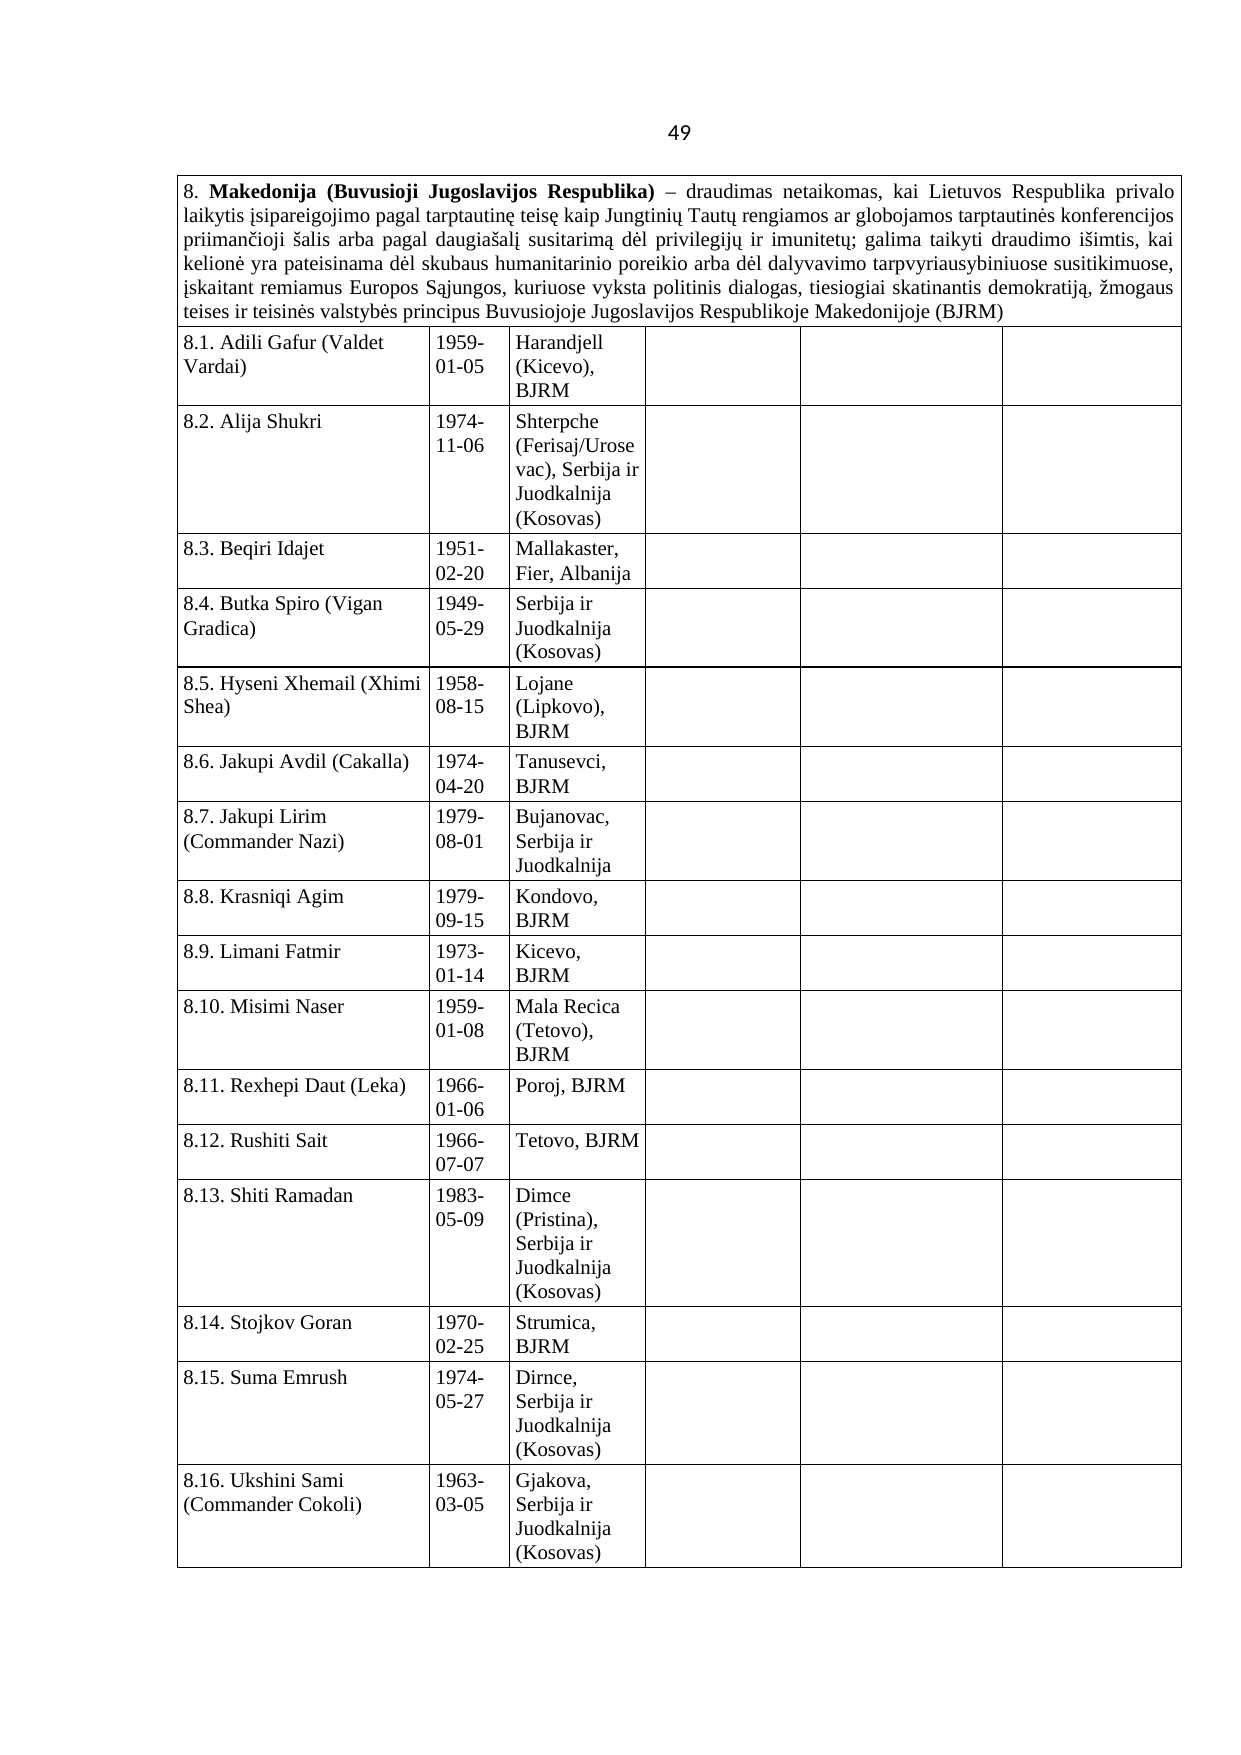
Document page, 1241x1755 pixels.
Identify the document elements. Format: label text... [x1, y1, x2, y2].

table_cell [801, 1307, 1002, 1361]
table_cell 8.9. Limani Fatmir [178, 936, 429, 989]
table_cell Harandjell (Kicevo), BJRM [510, 327, 645, 405]
table_cell 1966-07-07 [430, 1125, 509, 1179]
table_cell 1951-02-20 [430, 534, 509, 587]
table_cell 1970-02-25 [430, 1307, 509, 1361]
table_cell 1966-01-06 [430, 1070, 509, 1124]
table_cell 1974-05-27 [430, 1362, 509, 1464]
table_cell [1003, 406, 1181, 532]
table_cell [801, 1125, 1002, 1179]
table_cell 1979-09-15 [430, 881, 509, 934]
table_cell [801, 1362, 1002, 1464]
table_cell Strumica, BJRM [510, 1307, 645, 1361]
table_cell [1003, 1070, 1181, 1124]
table_cell 1958-08-15 [430, 668, 509, 746]
table_cell 8.1. Adili Gafur (Valdet Vardai) [178, 327, 429, 405]
table_cell [646, 1362, 800, 1464]
table_cell 1979-08-01 [430, 802, 509, 879]
table_cell 8.15. Suma Emrush [178, 1362, 429, 1464]
table_cell [801, 802, 1002, 879]
table_cell [801, 1070, 1002, 1124]
table_cell Tetovo, BJRM [510, 1125, 645, 1179]
table_cell [801, 1180, 1002, 1306]
table_cell [646, 327, 800, 405]
table_cell Lojane (Lipkovo), BJRM [510, 668, 645, 746]
table_cell 8.6. Jakupi Avdil (Cakalla) [178, 747, 429, 801]
table_cell 1973-01-14 [430, 936, 509, 989]
table_cell [801, 881, 1002, 934]
table_cell 8.14. Stojkov Goran [178, 1307, 429, 1361]
table_cell Serbija ir Juodkalnija (Kosovas) [510, 589, 645, 666]
table_cell [646, 1180, 800, 1306]
table_cell [801, 534, 1002, 587]
table_cell [646, 1465, 800, 1567]
table_cell [646, 1070, 800, 1124]
table_cell [801, 747, 1002, 801]
table_cell Gjakova, Serbija ir Juodkalnija (Kosovas) [510, 1465, 645, 1567]
table_cell [646, 747, 800, 801]
table_cell Shterpche (Ferisaj/Urosevac), Serbija ir Juodkalnija (Kosovas) [510, 406, 645, 532]
table_cell [1003, 1125, 1181, 1179]
table_cell [1003, 991, 1181, 1069]
table_cell [646, 802, 800, 879]
table_cell 1959-01-08 [430, 991, 509, 1069]
table_cell Bujanovac, Serbija ir Juodkalnija [510, 802, 645, 879]
table_cell [1003, 1362, 1181, 1464]
table_cell 1983-05-09 [430, 1180, 509, 1306]
table_cell 1974-04-20 [430, 747, 509, 801]
table_cell 8.4. Butka Spiro (Vigan Gradica) [178, 589, 429, 666]
table_cell 8.11. Rexhepi Daut (Leka) [178, 1070, 429, 1124]
table_cell [801, 668, 1002, 746]
table_cell [1003, 936, 1181, 989]
table_cell [1003, 1465, 1181, 1567]
table_cell Kicevo, BJRM [510, 936, 645, 989]
table_cell 8.5. Hyseni Xhemail (Xhimi Shea) [178, 668, 429, 746]
table_cell Tanusevci, BJRM [510, 747, 645, 801]
table_cell [801, 936, 1002, 989]
table_cell Mala Recica (Tetovo), BJRM [510, 991, 645, 1069]
table_cell [1003, 1307, 1181, 1361]
table_cell [646, 534, 800, 587]
table_cell 8.16. Ukshini Sami (Commander Cokoli) [178, 1465, 429, 1567]
table_cell [801, 406, 1002, 532]
table_cell Poroj, BJRM [510, 1070, 645, 1124]
table_cell [801, 1465, 1002, 1567]
table_cell 1949-05-29 [430, 589, 509, 666]
table_cell [1003, 802, 1181, 879]
table_cell [646, 406, 800, 532]
table_cell [646, 668, 800, 746]
table_cell Dimce (Pristina), Serbija ir Juodkalnija (Kosovas) [510, 1180, 645, 1306]
table_cell [1003, 534, 1181, 587]
table_cell Dirnce, Serbija ir Juodkalnija (Kosovas) [510, 1362, 645, 1464]
table_cell Mallakaster, Fier, Albanija [510, 534, 645, 587]
table_cell 8.13. Shiti Ramadan [178, 1180, 429, 1306]
table_cell [646, 881, 800, 934]
table_cell [646, 991, 800, 1069]
table_cell [801, 991, 1002, 1069]
table_cell [1003, 881, 1181, 934]
table_cell 8.12. Rushiti Sait [178, 1125, 429, 1179]
table_cell [1003, 747, 1181, 801]
table_cell 8.10. Misimi Naser [178, 991, 429, 1069]
table_cell 8.7. Jakupi Lirim (Commander Nazi) [178, 802, 429, 879]
table_cell 8.2. Alija Shukri [178, 406, 429, 532]
table_cell [646, 1307, 800, 1361]
table_cell 8.3. Beqiri Idajet [178, 534, 429, 587]
table_cell 1974-11-06 [430, 406, 509, 532]
table_cell 8. Makedonija (Buvusioji Jugoslavijos Respublika) – draudimas netaikomas, kai Lietuvos Respublika privalo laikytis įsipareigojimo pagal tarptautinę teisę kaip Jungtinių Tautų rengiamos ar globojamos tarptautinės konferencijos priimančioji šalis arba pagal daugiašalį susitarimą dėl privilegijų ir imunitetų; galima taikyti draudimo išimtis, kai kelionė yra pateisinama dėl skubaus humanitarinio poreikio arba dėl dalyvavimo tarpvyriausybiniuose susitikimuose, įskaitant remiamus Europos Sąjungos, kuriuose vyksta politinis dialogas, tiesiogiai skatinantis demokratiją, žmogaus teises ir teisinės valstybės principus Buvusiojoje Jugoslavijos Respublikoje Makedonijoje (BJRM) [178, 176, 1181, 326]
table_cell [646, 589, 800, 666]
table_cell 1959-01-05 [430, 327, 509, 405]
table_cell [1003, 327, 1181, 405]
table_cell [646, 936, 800, 989]
table_cell 1963-03-05 [430, 1465, 509, 1567]
table_cell [1003, 589, 1181, 666]
table_cell [646, 1125, 800, 1179]
table_cell [801, 327, 1002, 405]
table_cell [1003, 1180, 1181, 1306]
table_cell 8.8. Krasniqi Agim [178, 881, 429, 934]
table_cell Kondovo, BJRM [510, 881, 645, 934]
table_cell [801, 589, 1002, 666]
table_cell [1003, 668, 1181, 746]
